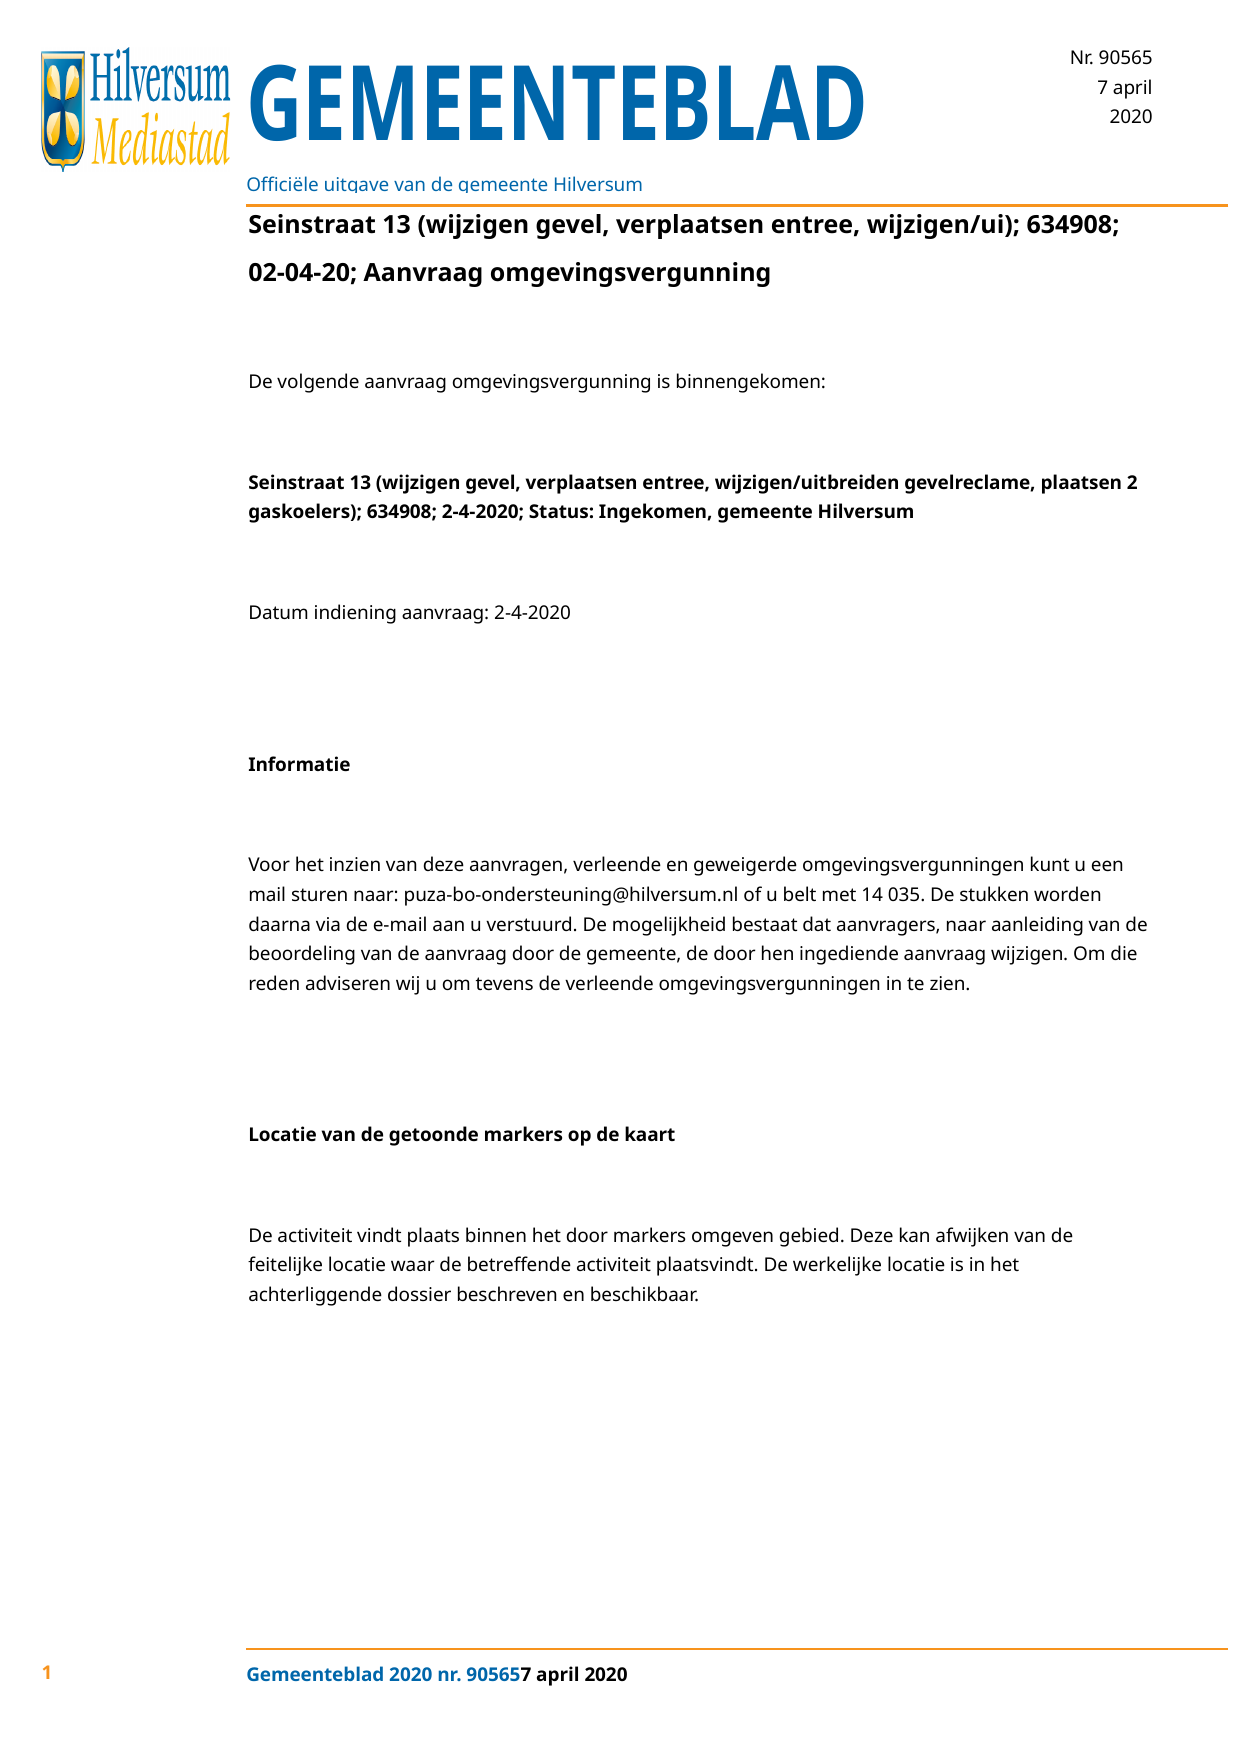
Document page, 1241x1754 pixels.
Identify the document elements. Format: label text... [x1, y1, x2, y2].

text Datum indiening aanvraag: 2-4-2020 [248, 599, 1152, 625]
text De activiteit vindt plaats binnen het door markers omgeven gebied. Deze kan afwijken van de feitelijke locatie waar de betreffende activiteit plaatsvindt. De werkelijke locatie is in het achterliggende dossier beschreven en beschikbaar. [248, 1222, 1152, 1307]
picture [41, 47, 231, 172]
text De volgende aanvraag omgevingsvergunning is binnengekomen: [248, 368, 1152, 394]
text Locatie van de getoonde markers op de kaart [248, 1121, 1152, 1147]
text Seinstraat 13 (wijzigen gevel, verplaatsen entree, wijzigen/uitbreiden gevelreclame, plaatsen 2 gaskoelers); 634908; 2-4-2020; Status: Ingekomen, gemeente Hilversum [248, 469, 1152, 524]
text Voor het inzien van deze aanvragen, verleende en geweigerde omgevingsvergunningen kunt u een mail sturen naar: puza-bo-ondersteuning@hilversum.nl of u belt met 14 035. De stukken worden daarna via de e-mail aan u verstuurd. De mogelijkheid bestaat dat aanvragers, naar aanleiding van de beoordeling van de aanvraag door de gemeente, de door hen ingediende aanvraag wijzigen. Om die reden adviseren wij u om tevens de verleende omgevingsvergunningen in te zien. [248, 852, 1152, 996]
text Seinstraat 13 (wijzigen gevel, verplaatsen entree, wijzigen/ui); 634908; 02-04-20; Aanvraag omgevingsvergunning [248, 207, 1152, 288]
text Informatie [248, 751, 1152, 777]
